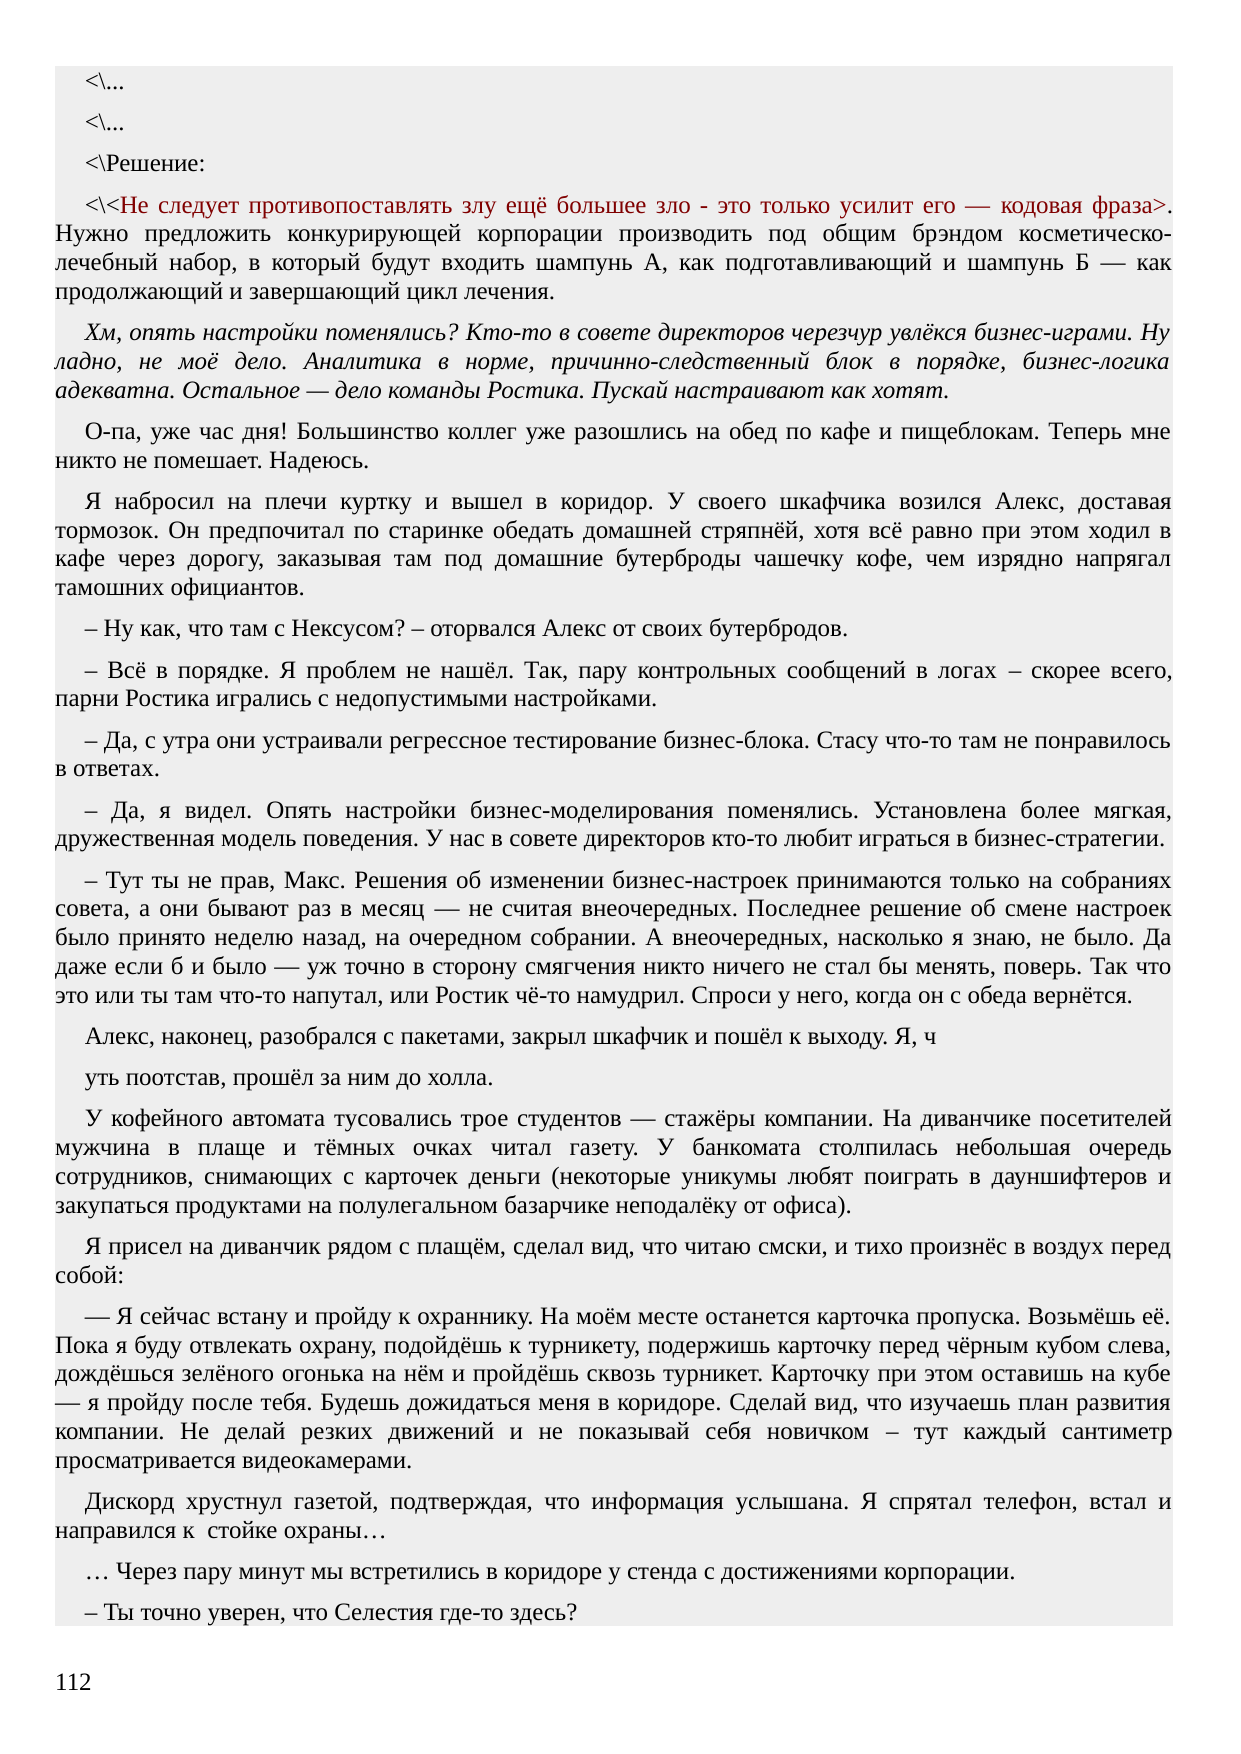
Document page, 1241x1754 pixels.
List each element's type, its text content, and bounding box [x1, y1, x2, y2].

text Я набросил на плечи куртку и вышел в коридор. У своего шкафчика возился Алекс, доставая тормозок. Он предпочитал по старинке обедать домашней стряпнёй, хотя всё равно при этом ходил в кафе через дорогу, заказывая там под домашние бутерброды чашечку кофе, чем изрядно напрягал тамошних официантов. [55, 486, 1173, 601]
text О-па, уже час дня! Большинство коллег уже разошлись на обед по кафе и пищеблокам. Теперь мне никто не помешает. Надеюсь. [55, 416, 1173, 473]
text <\Решение: [55, 148, 1173, 177]
text – Ну как, что там с Нексусом? – оторвался Алекс от своих бутербродов. [55, 613, 1173, 642]
text Я присел на диванчик рядом с плащём, сделал вид, что читаю смски, и тихо произнёс в воздух перед собой: [55, 1231, 1173, 1288]
text <\<Не следует противопоставлять злу ещё большее зло - это только усилит его — кодовая фраза>. Нужно предложить конкурирующей корпорации производить под общим брэндом косметическо-лечебный набор, в который будут входить шампунь А, как подготавливающий и шампунь Б — как продолжающий и завершающий цикл лечения. [55, 190, 1173, 305]
text У кофейного автомата тусовались трое студентов — стажёры компании. На диванчике посетителей мужчина в плаще и тёмных очках читал газету. У банкомата столпилась небольшая очередь сотрудников, снимающих с карточек деньги (некоторые уникумы любят поиграть в дауншифтеров и закупаться продуктами на полулегальном базарчике неподалёку от офиса). [55, 1103, 1173, 1218]
text – Да, я видел. Опять настройки бизнес-моделирования поменялись. Установлена более мягкая, дружественная модель поведения. У нас в совете директоров кто-то любит играться в бизнес-стратегии. [55, 795, 1173, 852]
text Алекс, наконец, разобрался с пакетами, закрыл шкафчик и пошёл к выходу. Я, ч [55, 1021, 1173, 1050]
text … Через пару минут мы встретились в коридоре у стенда с достижениями корпорации. [55, 1556, 1173, 1585]
text – Да, с утра они устраивали регрессное тестирование бизнес-блока. Стасу что-то там не понравилось в ответах. [55, 725, 1173, 782]
text <\... [55, 107, 1173, 136]
text уть поотстав, прошёл за ним до холла. [55, 1062, 1173, 1091]
text – Всё в порядке. Я проблем не нашёл. Так, пару контрольных сообщений в логах – скорее всего, парни Ростика игрались с недопустимыми настройками. [55, 655, 1173, 712]
text — Я сейчас встану и пройду к охраннику. На моём месте останется карточка пропуска. Возьмёшь её. Пока я буду отвлекать охрану, подойдёшь к турникету, подержишь карточку перед чёрным кубом слева, дождёшься зелёного огонька на нём и пройдёшь сквозь турникет. Карточку при этом оставишь на кубе — я пройду после тебя. Будешь дожидаться меня в коридоре. Сделай вид, что изучаешь план развития компании. Не делай резких движений и не показывай себя новичком – тут каждый сантиметр просматривается видеокамерами. [55, 1301, 1173, 1473]
text – Ты точно уверен, что Селестия где-то здесь? [55, 1597, 1173, 1626]
text Дискорд хрустнул газетой, подтверждая, что информация услышана. Я спрятал телефон, встал и направился к стойке охраны… [55, 1486, 1173, 1543]
text Хм, опять настройки поменялись? Кто-то в совете директоров черезчур увлёкся бизнес-играми. Ну ладно, не моё дело. Аналитика в норме, причинно-следственный блок в порядке, бизнес-логика адекватна. Остальное — дело команды Ростика. Пускай настраивают как хотят. [55, 317, 1173, 403]
text <\... [55, 66, 1173, 95]
text – Тут ты не прав, Макс. Решения об изменении бизнес-настроек принимаются только на собраниях совета, а они бывают раз в месяц — не считая внеочередных. Последнее решение об смене настроек было принято неделю назад, на очередном собрании. А внеочередных, насколько я знаю, не было. Да даже если б и было — уж точно в сторону смягчения никто ничего не стал бы менять, поверь. Так что это или ты там что-то напутал, или Ростик чё-то намудрил. Спроси у него, когда он с обеда вернётся. [55, 865, 1173, 1008]
